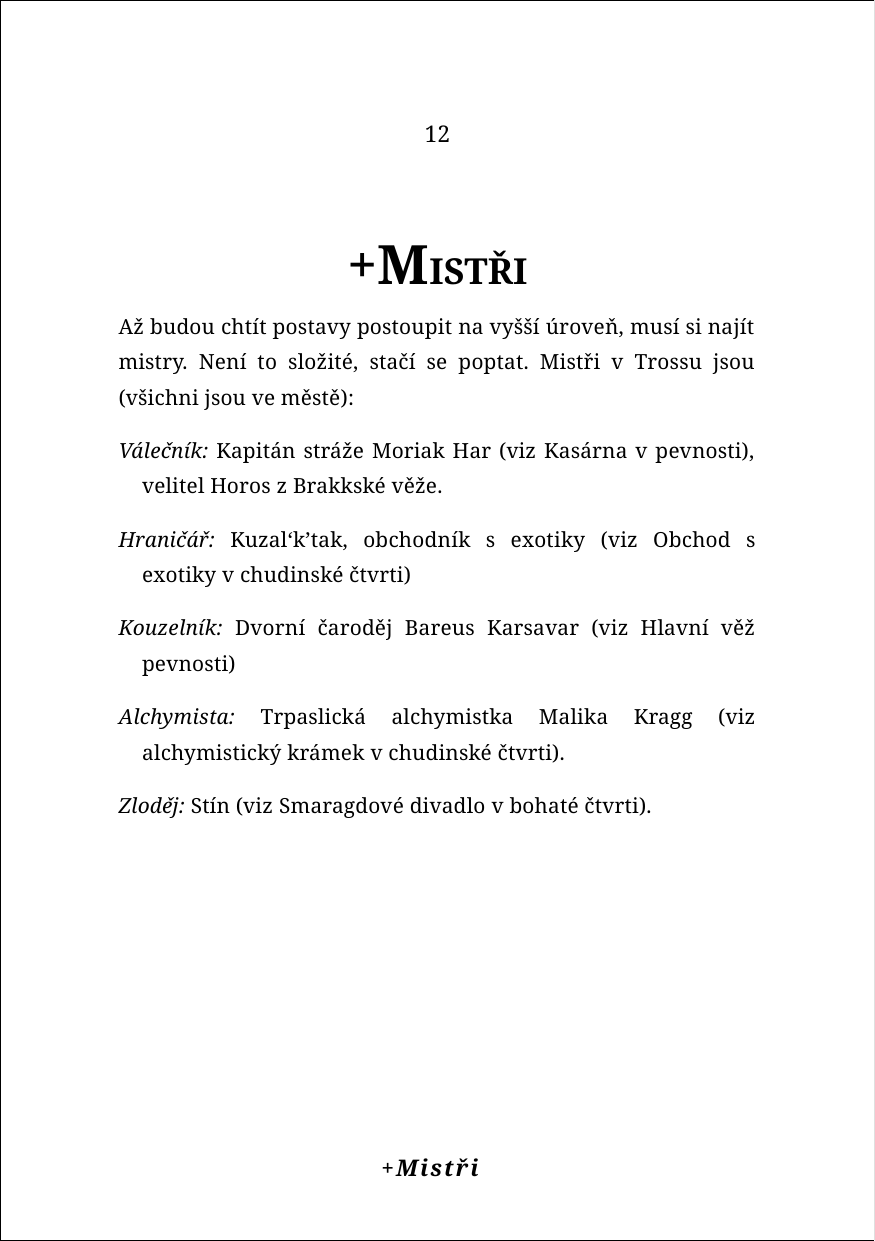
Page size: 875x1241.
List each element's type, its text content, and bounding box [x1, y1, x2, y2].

text Zloděj: Stín (viz Smaragdové divadlo v bohaté čtvrti). [118, 791, 756, 819]
text Kouzelník: Dvorní čaroděj Bareus Karsavar (viz Hlavní věž pevnosti) [118, 613, 756, 677]
text Válečník: Kapitán stráže Moriak Har (viz Kasárna v pevnosti), velitel Horos z Brakkské věže. [118, 436, 756, 500]
text Až budou chtít postavy postoupit na vyšší úroveň, musí si najít mistry. Není to složité, stačí se poptat. Mistři v Trossu jsou (všichni jsou ve městě): [118, 312, 756, 411]
text Hraničář: Kuzal‘k’tak, obchodník s exotiky (viz Obchod s exotiky v chudinské čtvrti) [118, 525, 756, 589]
subtitle +Mistři [118, 226, 756, 300]
text Alchymista: Trpaslická alchymistka Malika Kragg (viz alchymistický krámek v chudinské čtvrti). [118, 702, 756, 766]
